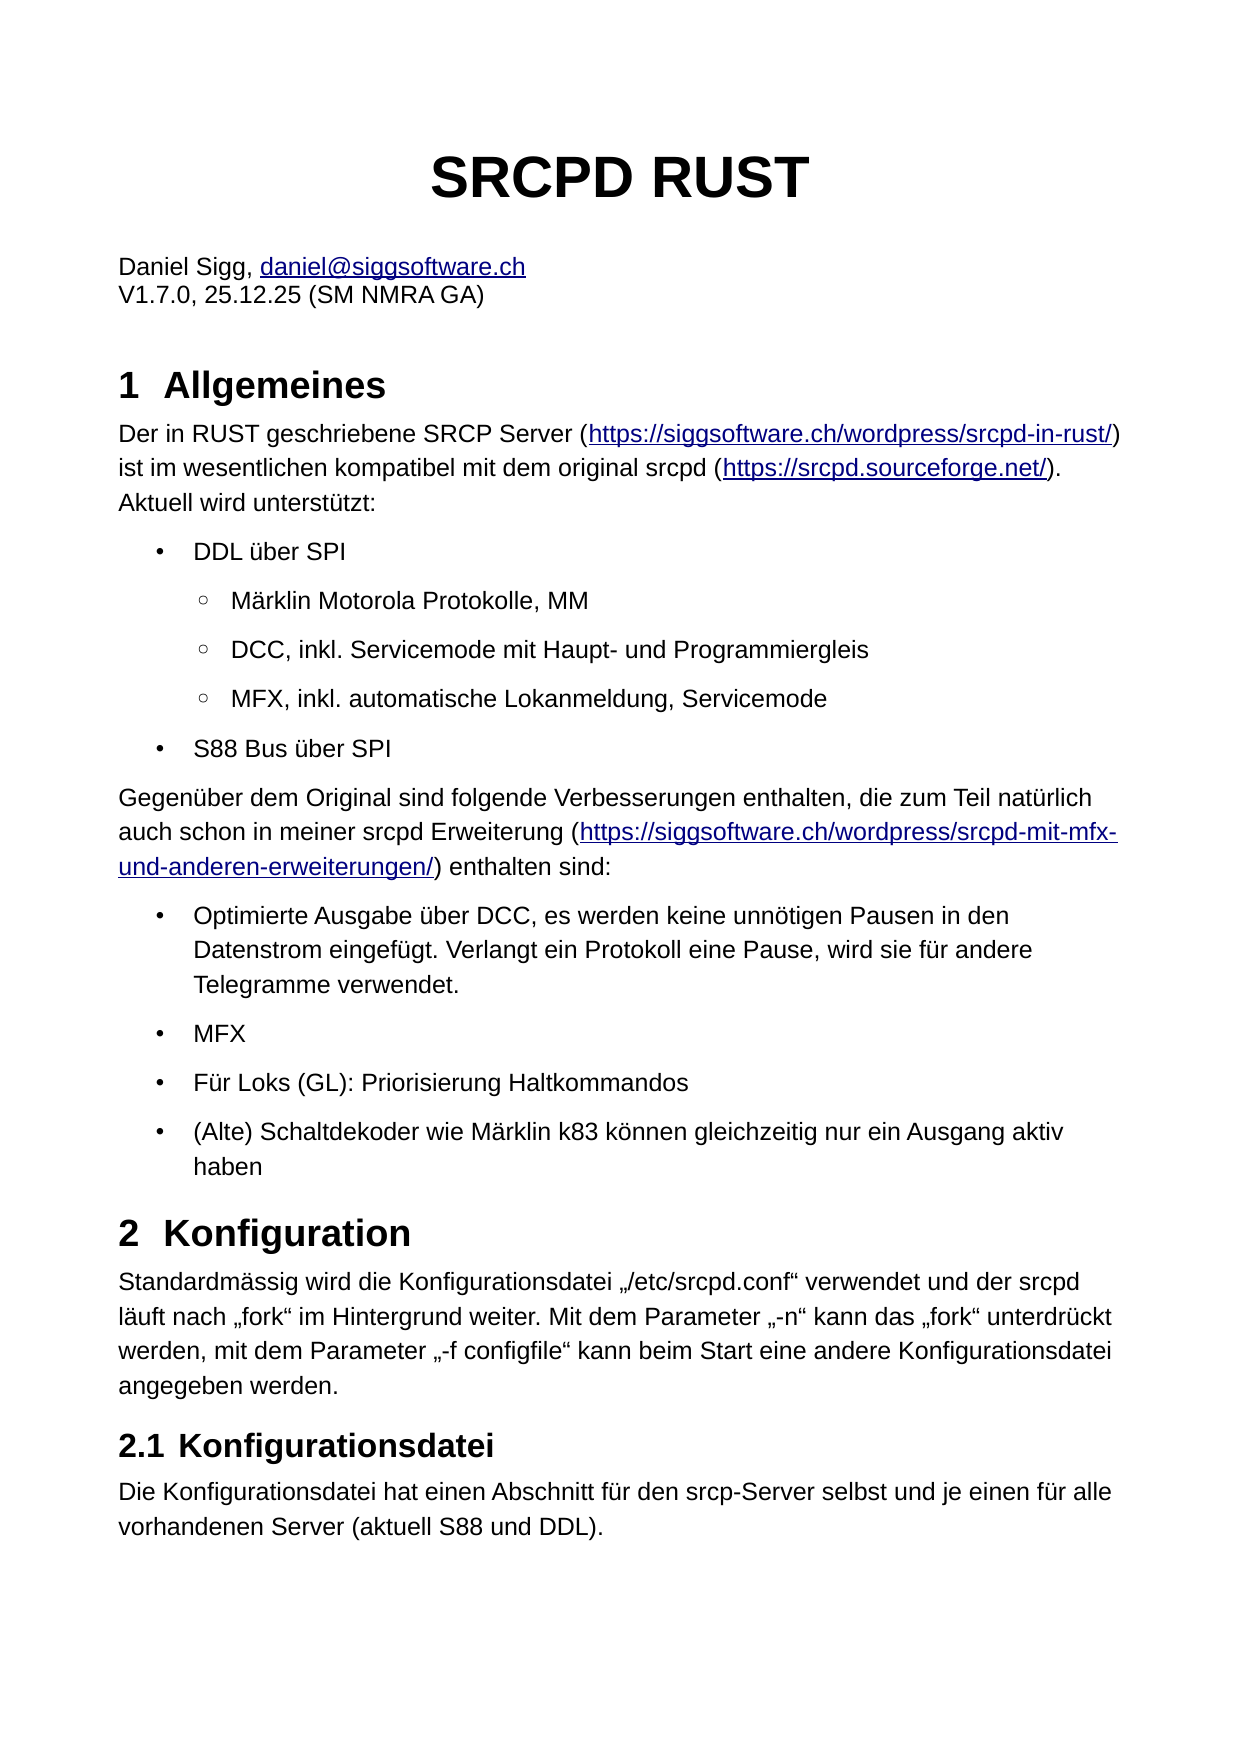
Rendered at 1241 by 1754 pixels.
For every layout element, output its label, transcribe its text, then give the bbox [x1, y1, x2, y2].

subtitle Allgemeines [118, 363, 1122, 406]
title SRCPD RUST [118, 143, 1122, 210]
list Für Loks (GL): Priorisierung Haltkommandos [156, 1068, 1122, 1097]
list DDL über SPI [156, 537, 1122, 566]
subtitle Konfigurationsdatei [118, 1426, 1122, 1465]
list S88 Bus über SPI [156, 733, 1122, 762]
list MFX [156, 1019, 1122, 1048]
text Daniel Sigg, daniel@siggsoftware.ch [118, 251, 1122, 280]
list (Alte) Schaltdekoder wie Märklin k83 können gleichzeitig nur ein Ausgang aktiv haben [156, 1117, 1122, 1181]
list Märklin Motorola Protokolle, MM [193, 586, 1122, 615]
list DCC, inkl. Servicemode mit Haupt- und Programmiergleis [193, 635, 1122, 664]
text Der in RUST geschriebene SRCP Server (https://siggsoftware.ch/wordpress/srcpd-in-rust/) ist im wesentlichen kompatibel mit dem original srcpd (https://srcpd.sourceforge.net/). Aktuell wird unterstützt: [118, 419, 1122, 517]
text Gegenüber dem Original sind folgende Verbesserungen enthalten, die zum Teil natürlich auch schon in meiner srcpd Erweiterung (https://siggsoftware.ch/wordpress/srcpd-mit-mfx-und-anderen-erweiterungen/) enthalten sind: [118, 783, 1122, 880]
text Standardmässig wird die Konfigurationsdatei „/etc/srcpd.conf“ verwendet und der srcpd läuft nach „fork“ im Hintergrund weiter. Mit dem Parameter „-n“ kann das „fork“ unterdrückt werden, mit dem Parameter „-f configfile“ kann beim Start eine andere Konfigurationsdatei angegeben werden. [118, 1267, 1122, 1399]
text Die Konfigurationsdatei hat einen Abschnitt für den srcp-Server selbst und je einen für alle vorhandenen Server (aktuell S88 und DDL). [118, 1477, 1122, 1541]
list MFX, inkl. automatische Lokanmeldung, Servicemode [193, 684, 1122, 713]
list Optimierte Ausgabe über DCC, es werden keine unnötigen Pausen in den Datenstrom eingefügt. Verlangt ein Protokoll eine Pause, wird sie für andere Telegramme verwendet. [156, 901, 1122, 998]
subtitle Konfiguration [118, 1211, 1122, 1255]
text V1.7.0, 25.12.25 (SM NMRA GA) [118, 280, 1122, 309]
